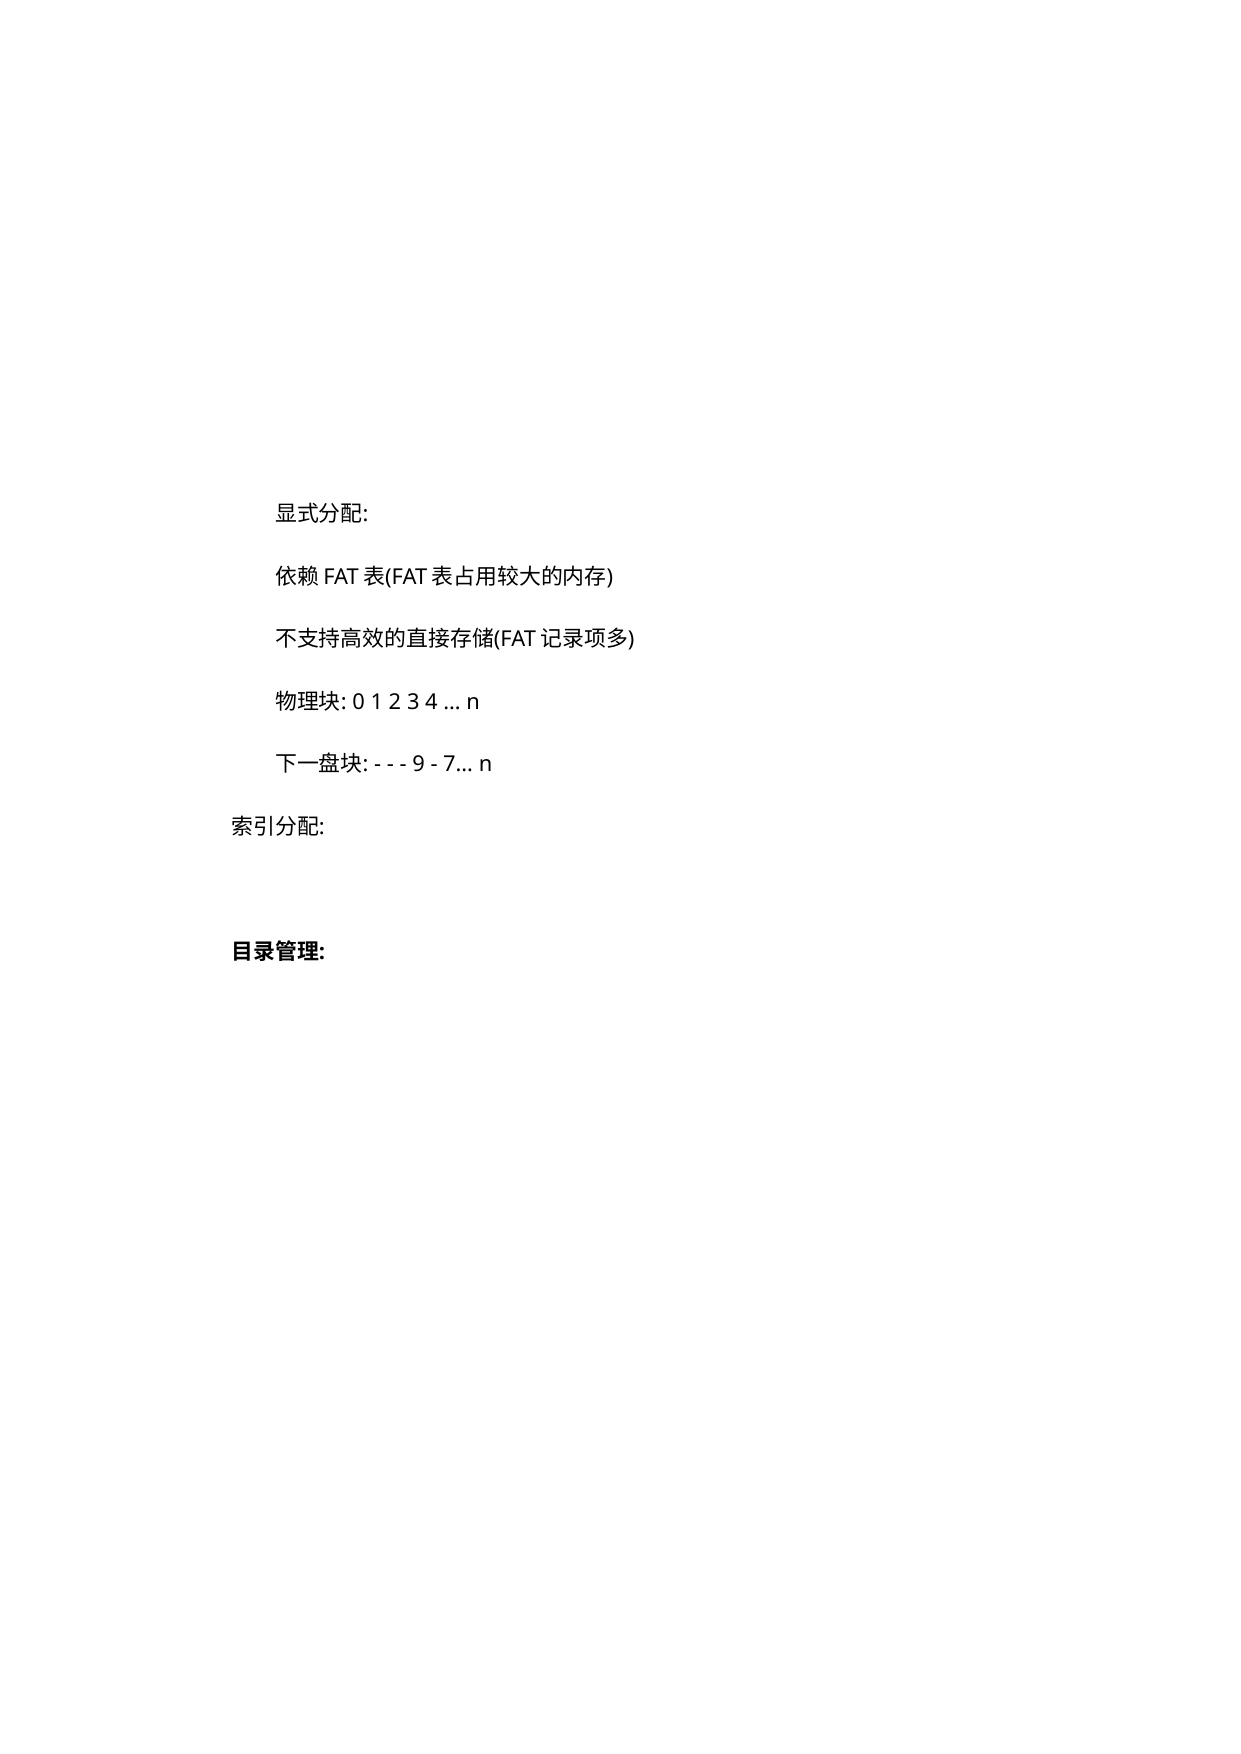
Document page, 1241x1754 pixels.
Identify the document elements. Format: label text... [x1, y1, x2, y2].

text 物理块: 0 1 2 3 4 … n [187, 658, 1053, 721]
text 索引分配: [187, 783, 1053, 846]
text 不支持高效的直接存储(FAT记录项多) [187, 596, 1053, 658]
text 目录管理: [187, 908, 1053, 971]
text 显式分配: [187, 471, 1053, 533]
text 下一盘块: - - - 9 - 7… n [187, 721, 1053, 783]
text 依赖FAT表(FAT表占用较大的内存) [187, 533, 1053, 596]
